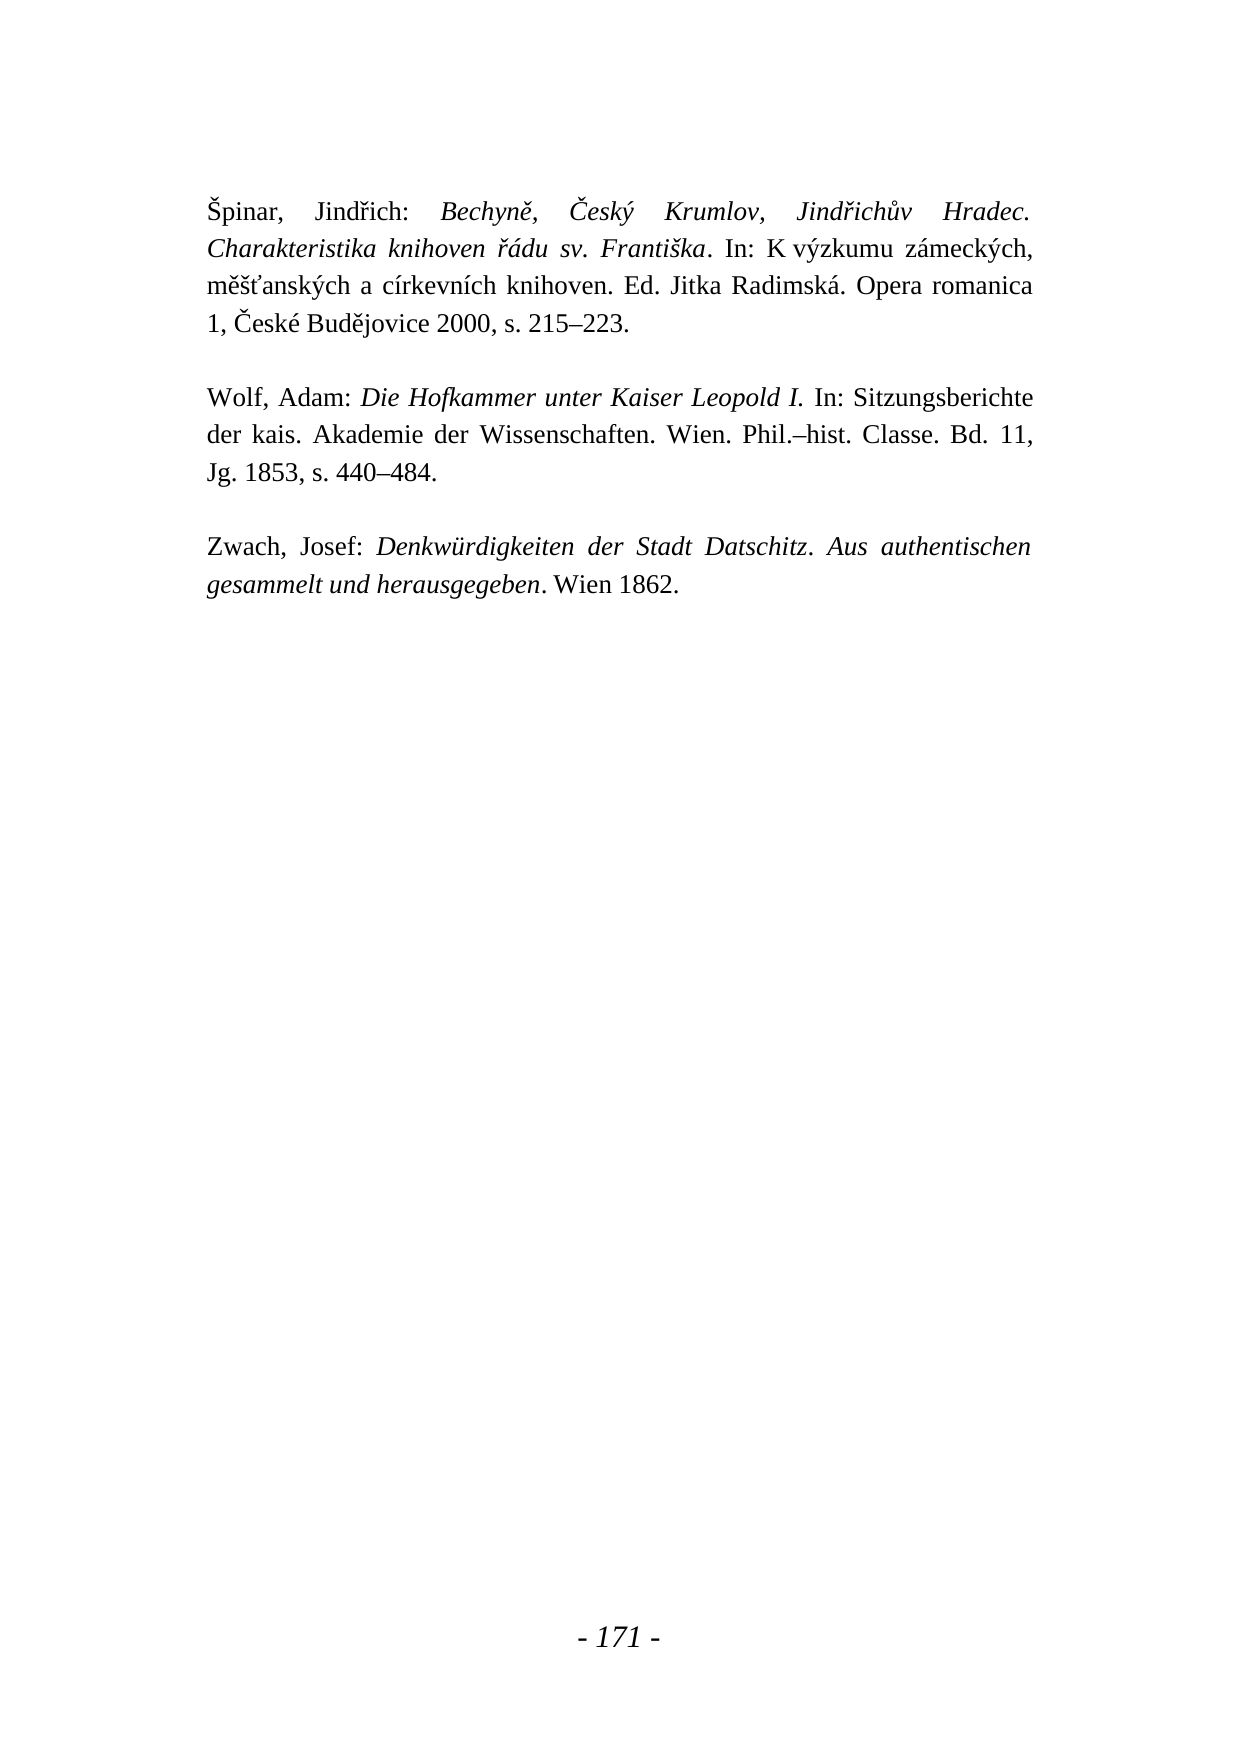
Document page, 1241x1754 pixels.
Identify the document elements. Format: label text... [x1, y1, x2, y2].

text Špinar, Jindřich: Bechyně, Český Krumlov, Jindřichův Hradec. Charakteristika knihoven řádu sv. Františka. In: K výzkumu zámeckých, měšťanských a církevních knihoven. Ed. Jitka Radimská. Opera romanica 1, České Budějovice 2000, s. 215–223. [207, 195, 1033, 338]
text Zwach, Josef: Denkwürdigkeiten der Stadt Datschitz. Aus authentischen gesammelt und herausgegeben. Wien 1862. [207, 531, 1033, 599]
text Wolf, Adam: Die Hofkammer unter Kaiser Leopold I. In: Sitzungsberichte der kais. Akademie der Wissenschaften. Wien. Phil.–hist. Classe. Bd. 11, Jg. 1853, s. 440–484. [207, 381, 1033, 487]
